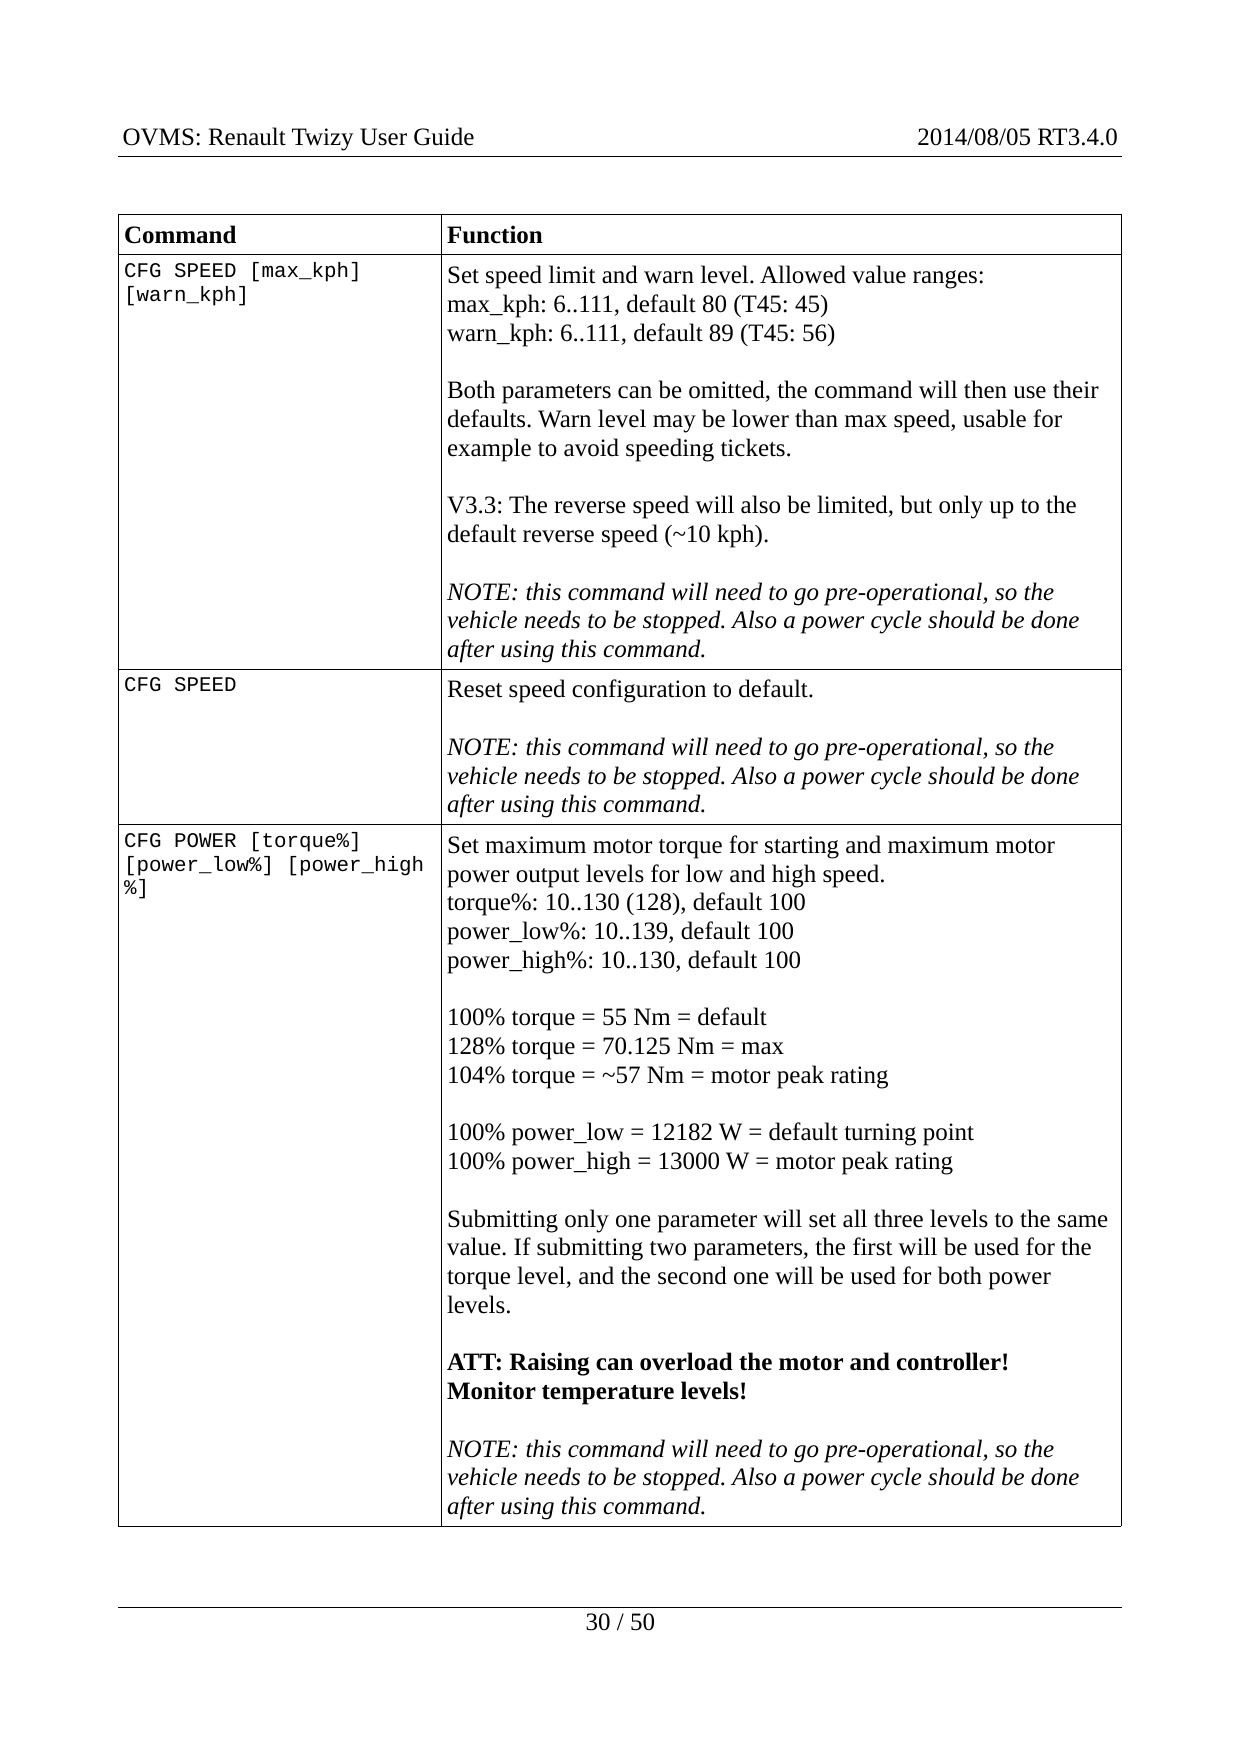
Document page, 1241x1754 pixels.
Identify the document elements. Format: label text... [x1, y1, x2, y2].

table_header Function [442, 215, 1121, 254]
table_cell Set maximum motor torque for starting and maximum motor power output levels for low and high speed. torque%: 10..130 (128), default 100 power_low%: 10..139, default 100 power_high%: 10..130, default 100 100% torque = 55 Nm = default 128% torque = 70.125 Nm = max 104% torque = ~57 Nm = motor peak rating 100% power_low = 12182 W = default turning point 100% power_high = 13000 W = motor peak rating Submitting only one parameter will set all three levels to the same value. If submitting two parameters, the first will be used for the torque level, and the second one will be used for both power levels. ATT: Raising can overload the motor and controller! Monitor temperature levels! NOTE: this command will need to go pre-operational, so the vehicle needs to be stopped. Also a power cycle should be done after using this command. [442, 825, 1121, 1526]
table_cell CFG POWER [torque%] [power_low%] [power_high%] [119, 825, 441, 1526]
table_cell CFG SPEED [119, 670, 441, 824]
table_cell Set speed limit and warn level. Allowed value ranges: max_kph: 6..111, default 80 (T45: 45) warn_kph: 6..111, default 89 (T45: 56) Both parameters can be omitted, the command will then use their defaults. Warn level may be lower than max speed, usable for example to avoid speeding tickets. V3.3: The reverse speed will also be limited, but only up to the default reverse speed (~10 kph). NOTE: this command will need to go pre-operational, so the vehicle needs to be stopped. Also a power cycle should be done after using this command. [442, 255, 1121, 668]
table_header Command [119, 215, 441, 254]
table_cell CFG SPEED [max_kph] [warn_kph] [119, 255, 441, 668]
table_cell Reset speed configuration to default. NOTE: this command will need to go pre-operational, so the vehicle needs to be stopped. Also a power cycle should be done after using this command. [442, 670, 1121, 824]
